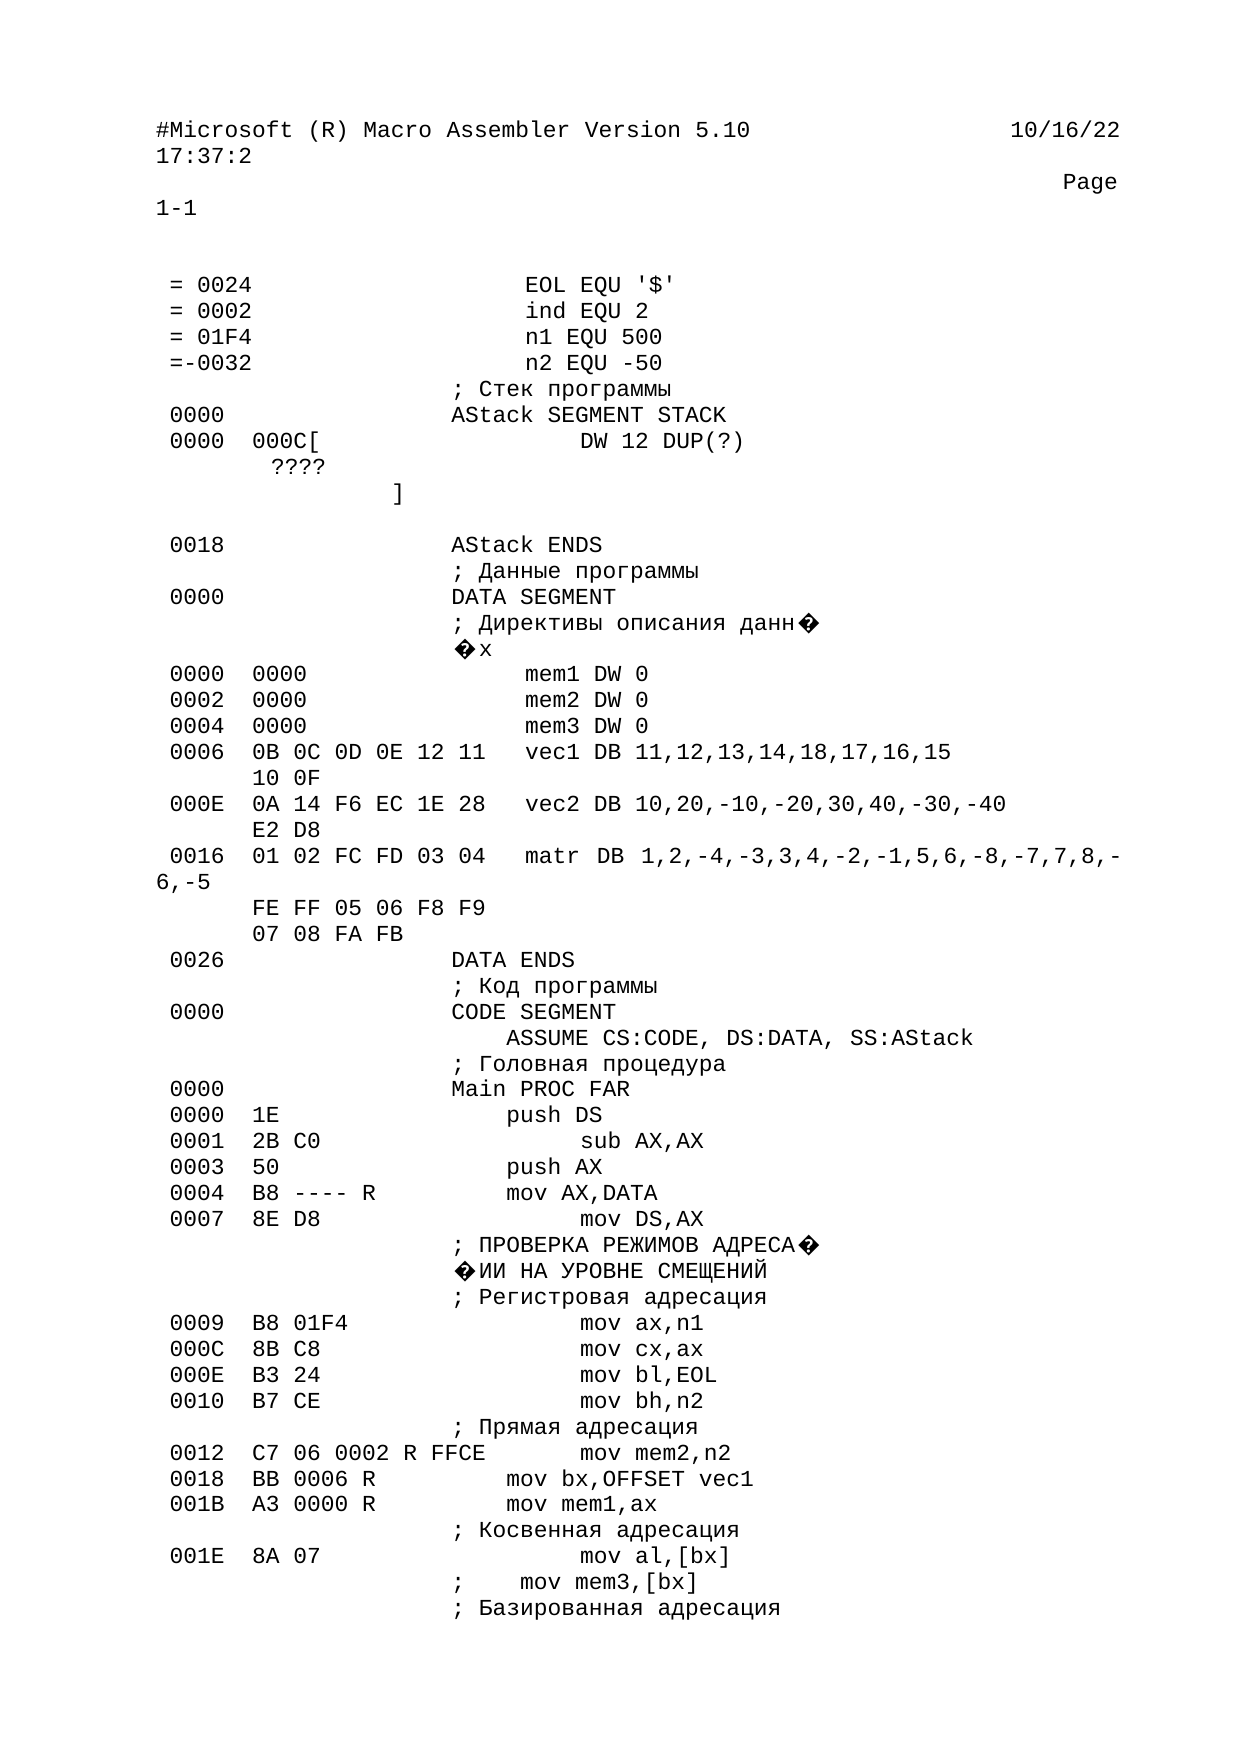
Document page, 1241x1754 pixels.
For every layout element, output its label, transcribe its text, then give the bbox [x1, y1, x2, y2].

text 0010 B7 CE mov bh,n2 [156, 1389, 1122, 1415]
text 07 08 FA FB [156, 922, 1122, 948]
text ; Код программы [156, 974, 1122, 1000]
text ; Данные программы [156, 559, 1122, 585]
text ; Базированная адресация [156, 1597, 1122, 1622]
text 0000 DATA SEGMENT [156, 585, 1122, 611]
text 0000 CODE SEGMENT [156, 1000, 1122, 1026]
text 0026 DATA ENDS [156, 948, 1122, 974]
text 0000 Main PROC FAR [156, 1078, 1122, 1104]
text 0018 BB 0006 R mov bx,OFFSET vec1 [156, 1467, 1122, 1493]
text ; ПРОВЕРКА РЕЖИМОВ АДРЕСА� [156, 1233, 1122, 1259]
text ; Головная процедура [156, 1052, 1122, 1078]
text 10 0F [156, 767, 1122, 792]
text 0000 1E push DS [156, 1104, 1122, 1130]
text 0000 000C[ DW 12 DUP(?) [156, 429, 1122, 455]
text = 0002 ind EQU 2 [156, 300, 1122, 326]
text ; mov mem3,[bx] [156, 1571, 1122, 1597]
text 0004 B8 ---- R mov AX,DATA [156, 1182, 1122, 1207]
text ] [156, 481, 1122, 507]
text ???? [156, 455, 1122, 481]
text �ИИ НА УРОВНЕ СМЕЩЕНИЙ [156, 1259, 1122, 1285]
text 000E 0A 14 F6 EC 1E 28 vec2 DB 10,20,-10,-20,30,40,-30,-40 [156, 792, 1122, 818]
text 0006 0B 0C 0D 0E 12 11 vec1 DB 11,12,13,14,18,17,16,15 [156, 741, 1122, 767]
text Page 1-1 [156, 170, 1122, 222]
text E2 D8 [156, 818, 1122, 844]
text =-0032 n2 EQU -50 [156, 352, 1122, 377]
text 0016 01 02 FC FD 03 04 matr DB 1,2,-4,-3,3,4,-2,-1,5,6,-8,-7,7,8,-6,-5 [156, 844, 1122, 896]
text �х [156, 637, 1122, 663]
text 0007 8E D8 mov DS,AX [156, 1207, 1122, 1233]
text ; Косвенная адресация [156, 1519, 1122, 1545]
text ; Стек программы [156, 377, 1122, 403]
text 0009 B8 01F4 mov ax,n1 [156, 1311, 1122, 1337]
text 0001 2B C0 sub AX,AX [156, 1130, 1122, 1156]
text 001B A3 0000 R mov mem1,ax [156, 1493, 1122, 1519]
text 0002 0000 mem2 DW 0 [156, 689, 1122, 715]
text = 01F4 n1 EQU 500 [156, 326, 1122, 352]
text 000C 8B C8 mov cx,ax [156, 1337, 1122, 1363]
text ASSUME CS:CODE, DS:DATA, SS:AStack [156, 1026, 1122, 1052]
text 000E B3 24 mov bl,EOL [156, 1363, 1122, 1389]
text ; Директивы описания данн� [156, 611, 1122, 637]
text ; Регистровая адресация [156, 1285, 1122, 1311]
text = 0024 EOL EQU '$' [156, 274, 1122, 300]
text 0003 50 push AX [156, 1156, 1122, 1182]
text FE FF 05 06 F8 F9 [156, 896, 1122, 922]
text 0012 C7 06 0002 R FFCE mov mem2,n2 [156, 1441, 1122, 1467]
text 0000 AStack SEGMENT STACK [156, 403, 1122, 429]
text #Microsoft (R) Macro Assembler Version 5.10 10/16/22 17:37:2 [156, 118, 1122, 170]
text 0018 AStack ENDS [156, 533, 1122, 559]
text 0004 0000 mem3 DW 0 [156, 715, 1122, 741]
text 001E 8A 07 mov al,[bx] [156, 1545, 1122, 1571]
text 0000 0000 mem1 DW 0 [156, 663, 1122, 689]
text ; Прямая адресация [156, 1415, 1122, 1441]
